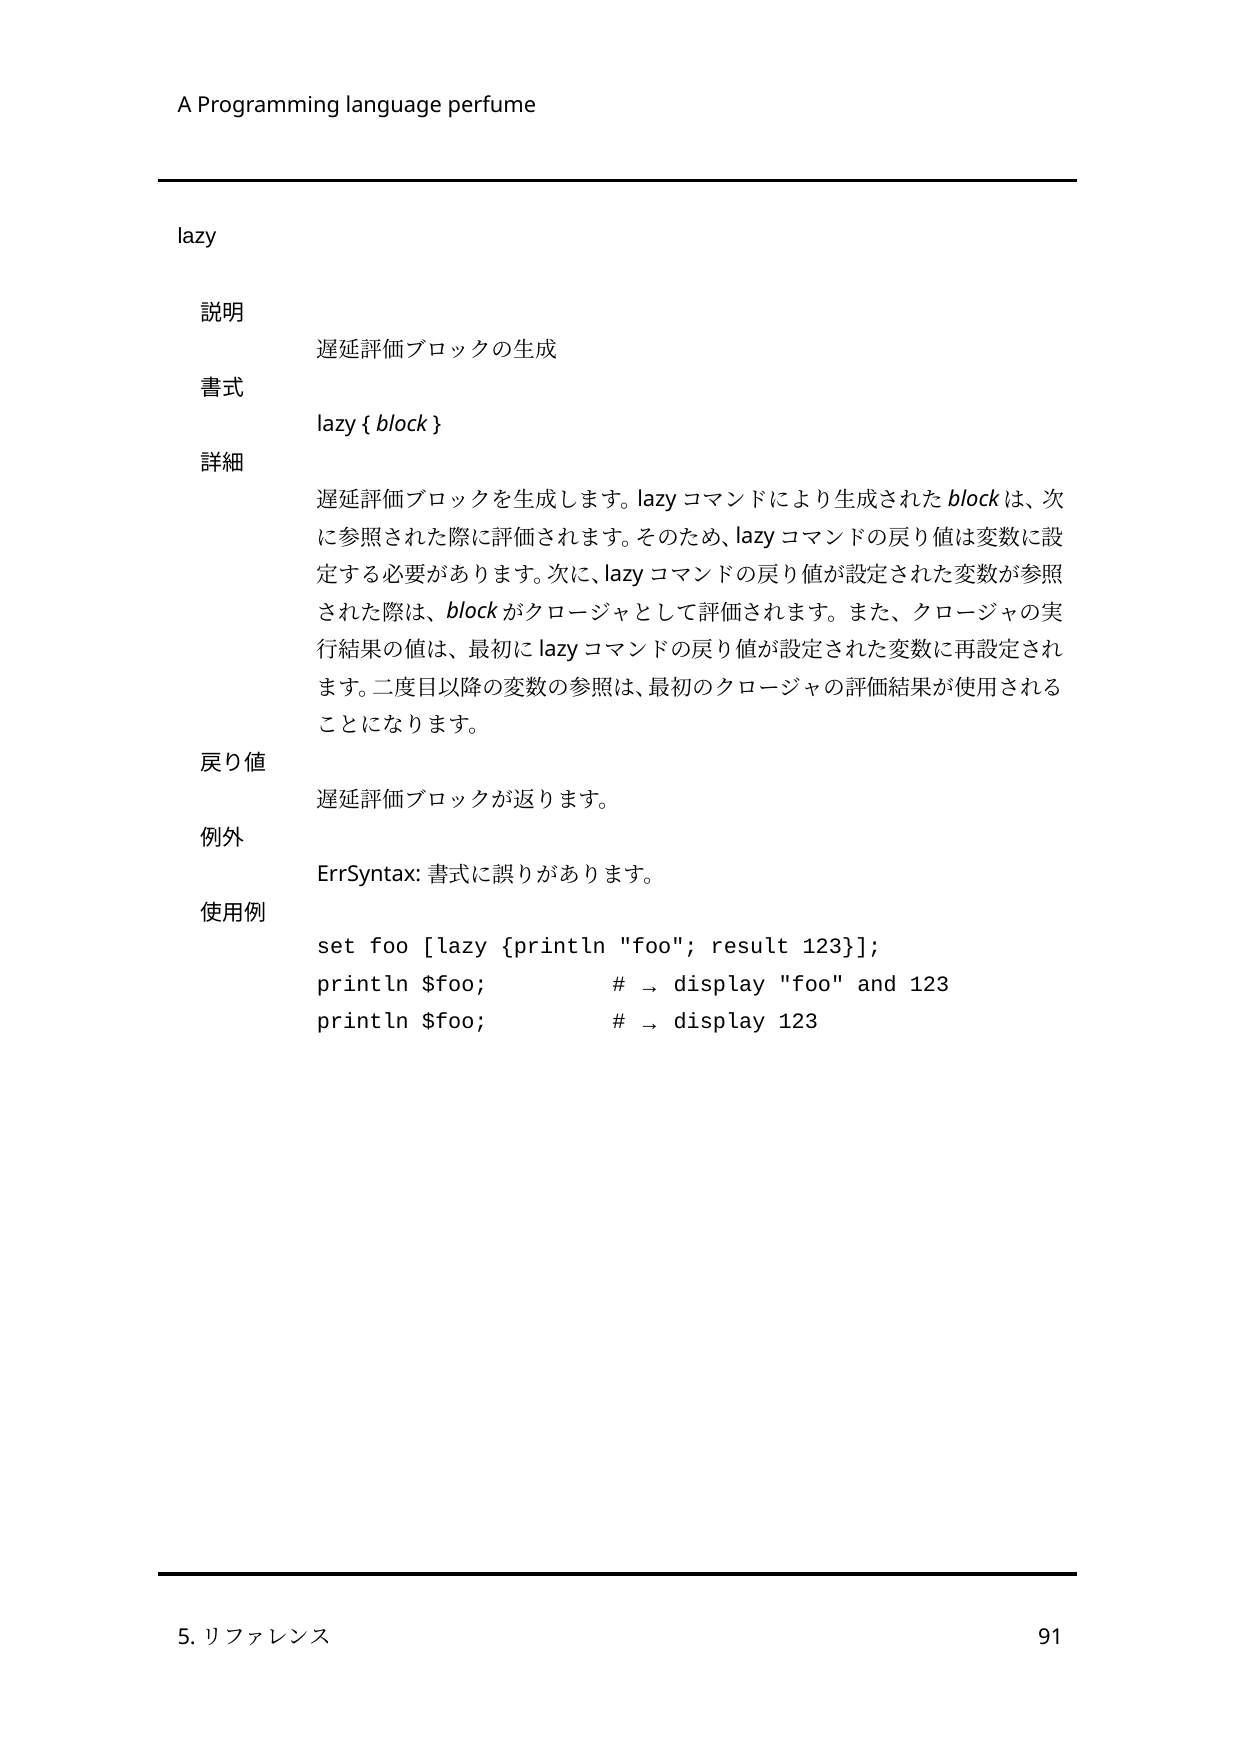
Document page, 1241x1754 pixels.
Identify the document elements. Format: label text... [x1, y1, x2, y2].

table_cell ErrSyntax: 書式に誤りがあります。 [317, 817, 1063, 892]
table_cell lazy { block } [317, 367, 1063, 442]
table_cell 使用例 [200, 892, 317, 1042]
table_cell set foo [lazy {println "foo"; result 123}]; println $foo; # → display "foo" and 123 println $foo; # → display 123 [317, 892, 1063, 1042]
table_cell 戻り値 [200, 742, 317, 817]
table_cell 書式 [200, 367, 317, 442]
subtitle lazy [177, 217, 1063, 254]
table_header 遅延評価ブロックの生成 [317, 292, 1063, 367]
table_cell 例外 [200, 817, 317, 892]
table_cell 遅延評価ブロックが返ります。 [317, 742, 1063, 817]
table_cell 遅延評価ブロックを生成します。lazyコマンドにより生成されたblockは、次に参照された際に評価されます。そのため、lazyコマンドの戻り値は変数に設定する必要があります。次に、lazyコマンドの戻り値が設定された変数が参照された際は、blockがクロージャとして評価されます。また、クロージャの実行結果の値は、最初にlazyコマンドの戻り値が設定された変数に再設定されます。二度目以降の変数の参照は、最初のクロージャの評価結果が使用されることになります。 [317, 442, 1063, 742]
table_header 説明 [200, 292, 317, 367]
table_cell 詳細 [200, 442, 317, 742]
